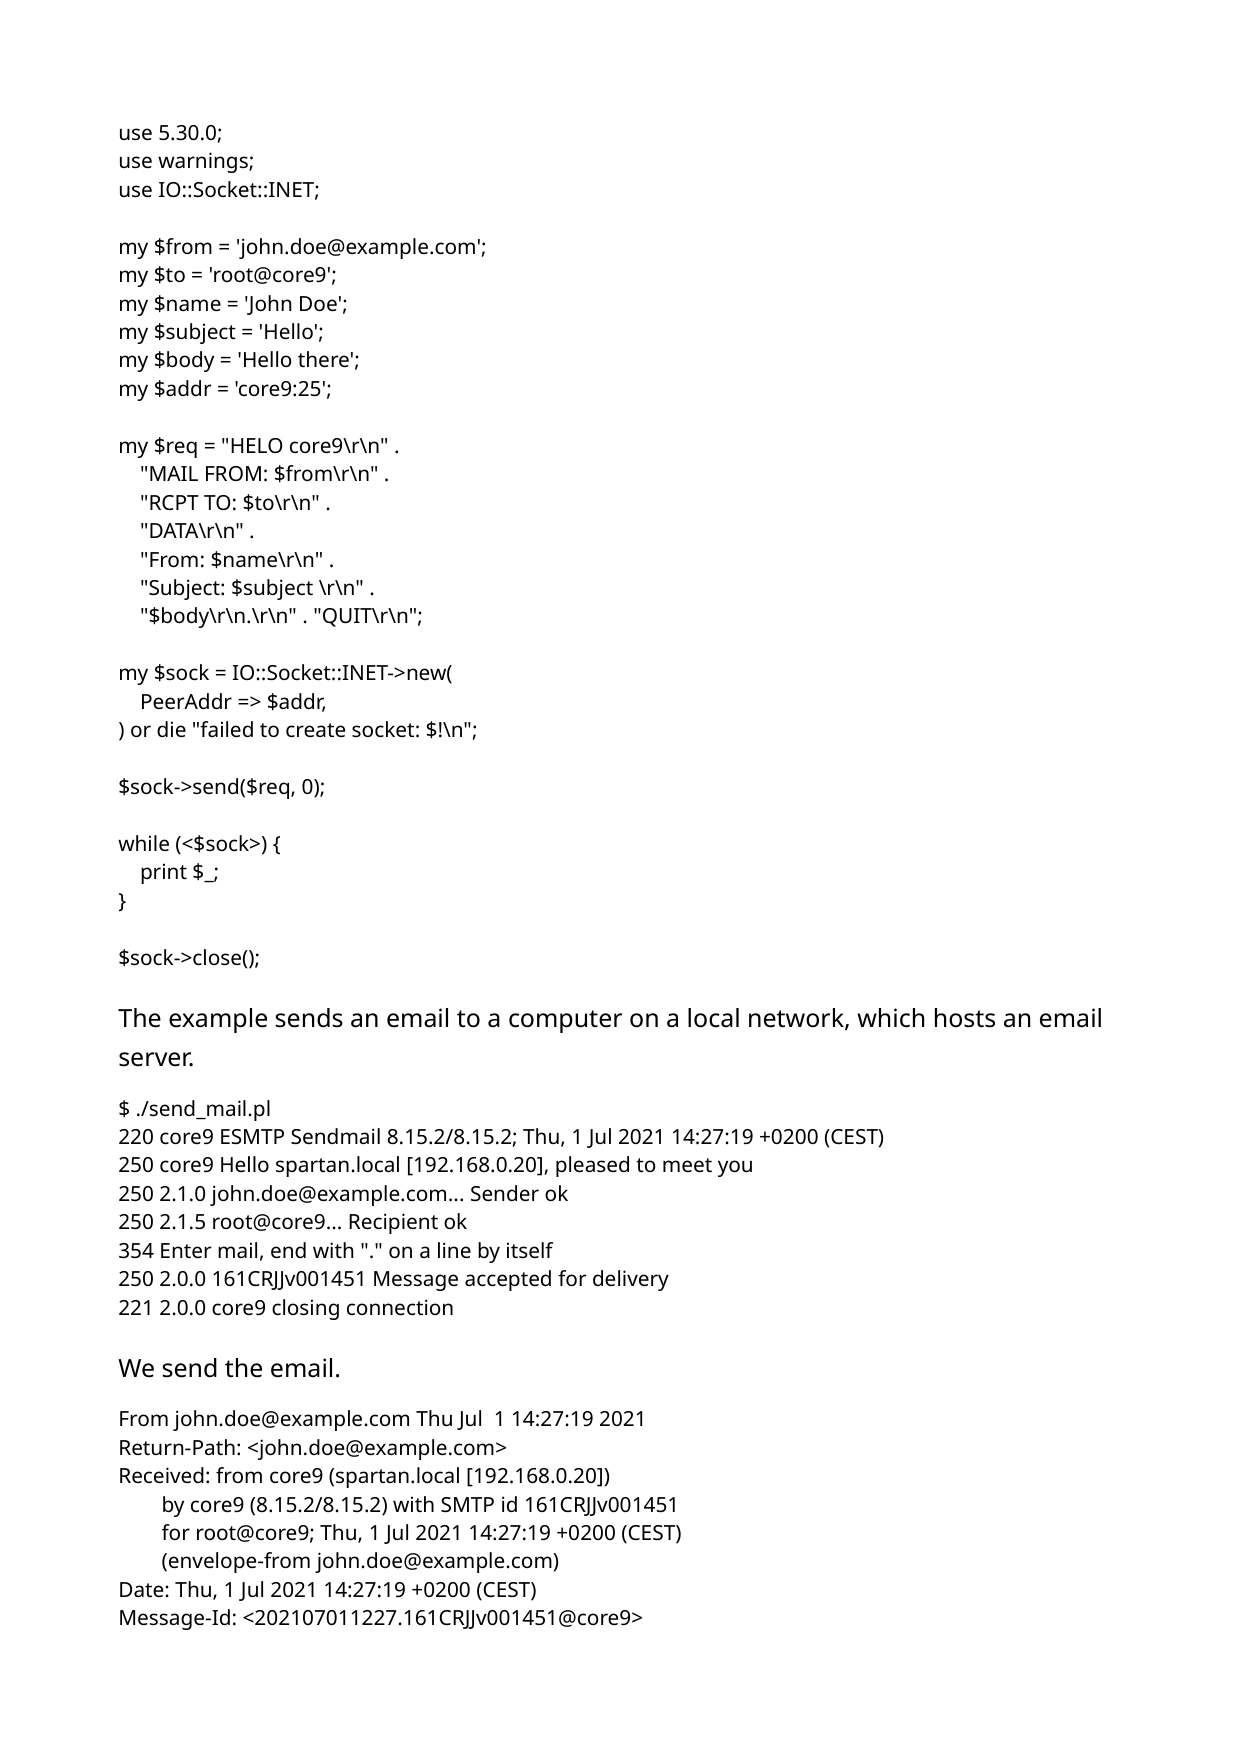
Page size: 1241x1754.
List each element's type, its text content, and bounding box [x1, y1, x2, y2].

text 250 2.1.0 john.doe@example.com... Sender ok [118, 1179, 1122, 1207]
text 250 2.1.5 root@core9... Recipient ok [118, 1207, 1122, 1236]
text "$body\r\n.\r\n" . "QUIT\r\n"; [118, 602, 1122, 630]
text "RCPT TO: $to\r\n" . [118, 488, 1122, 516]
text 354 Enter mail, end with "." on a line by itself [118, 1236, 1122, 1264]
text (envelope-from john.doe@example.com) [118, 1547, 1122, 1575]
text use 5.30.0; [118, 118, 1122, 147]
text Received: from core9 (spartan.local [192.168.0.20]) [118, 1461, 1122, 1490]
text ) or die "failed to create socket: $!\n"; [118, 715, 1122, 744]
text my $addr = 'core9:25'; [118, 374, 1122, 402]
text $ ./send_mail.pl [118, 1094, 1122, 1122]
text $sock->send($req, 0); [118, 772, 1122, 801]
text The example sends an email to a computer on a local network, which hosts an email server. [118, 1001, 1122, 1074]
text my $body = 'Hello there'; [118, 346, 1122, 374]
text 250 core9 Hello spartan.local [192.168.0.20], pleased to meet you [118, 1151, 1122, 1179]
text my $subject = 'Hello'; [118, 317, 1122, 346]
text while (<$sock>) { [118, 829, 1122, 857]
text 250 2.0.0 161CRJJv001451 Message accepted for delivery [118, 1264, 1122, 1293]
text From john.doe@example.com Thu Jul 1 14:27:19 2021 [118, 1404, 1122, 1433]
text 221 2.0.0 core9 closing connection [118, 1293, 1122, 1321]
text "DATA\r\n" . [118, 516, 1122, 545]
text "MAIL FROM: $from\r\n" . [118, 459, 1122, 488]
text my $name = 'John Doe'; [118, 289, 1122, 317]
text Date: Thu, 1 Jul 2021 14:27:19 +0200 (CEST) [118, 1575, 1122, 1603]
text my $to = 'root@core9'; [118, 260, 1122, 289]
text print $_; [118, 857, 1122, 886]
text PeerAddr => $addr, [118, 687, 1122, 715]
text my $req = "HELO core9\r\n" . [118, 431, 1122, 459]
text use IO::Socket::INET; [118, 175, 1122, 203]
text Return-Path: <john.doe@example.com> [118, 1433, 1122, 1461]
text use warnings; [118, 147, 1122, 175]
text my $sock = IO::Socket::INET->new( [118, 658, 1122, 687]
text 220 core9 ESMTP Sendmail 8.15.2/8.15.2; Thu, 1 Jul 2021 14:27:19 +0200 (CEST) [118, 1122, 1122, 1151]
text } [118, 886, 1122, 914]
text $sock->close(); [118, 943, 1122, 971]
text "Subject: $subject \r\n" . [118, 573, 1122, 602]
text "From: $name\r\n" . [118, 545, 1122, 573]
text by core9 (8.15.2/8.15.2) with SMTP id 161CRJJv001451 [118, 1490, 1122, 1518]
text We send the email. [118, 1351, 1122, 1385]
text Message-Id: <202107011227.161CRJJv001451@core9> [118, 1603, 1122, 1632]
text for root@core9; Thu, 1 Jul 2021 14:27:19 +0200 (CEST) [118, 1518, 1122, 1547]
text my $from = 'john.doe@example.com'; [118, 232, 1122, 260]
